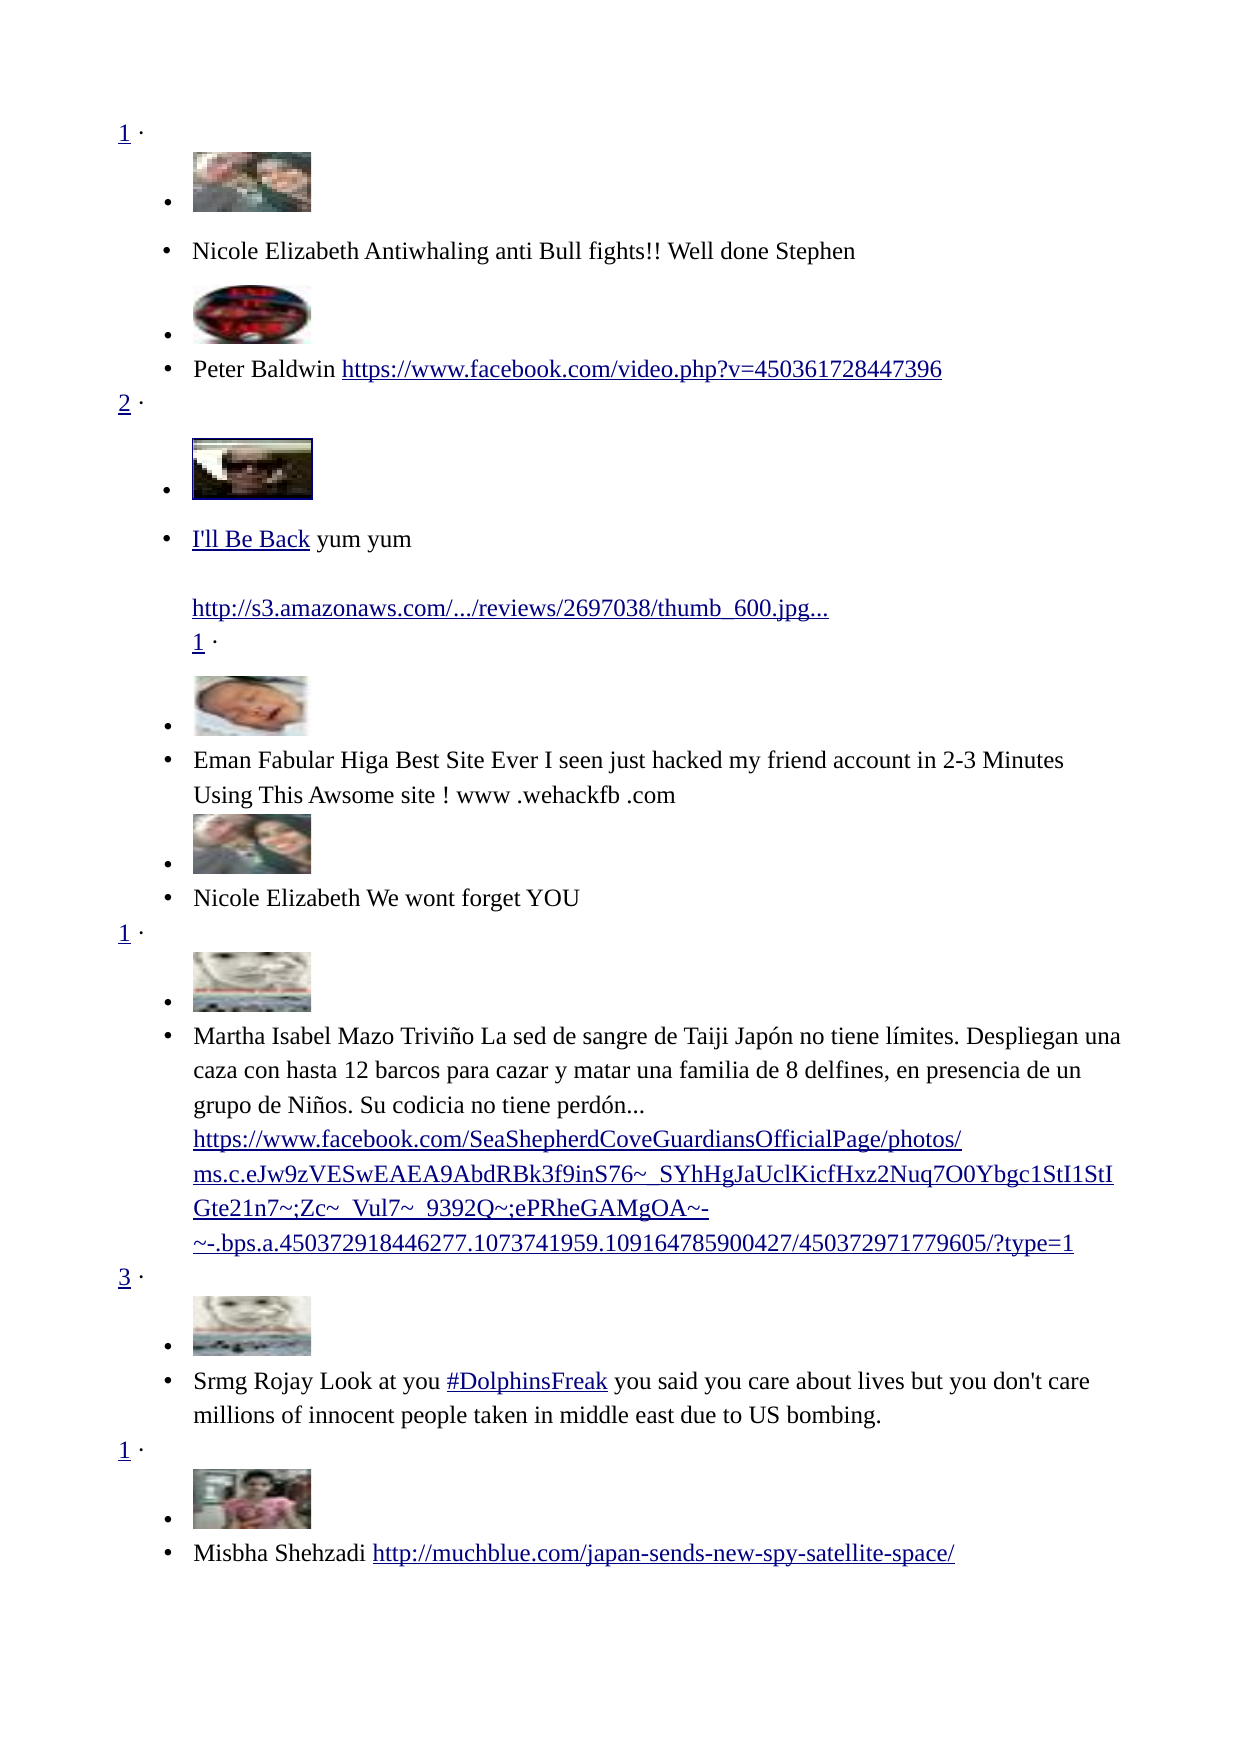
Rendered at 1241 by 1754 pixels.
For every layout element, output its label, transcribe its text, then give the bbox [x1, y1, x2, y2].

text 1 · [118, 918, 1122, 946]
text 1 · [118, 118, 1122, 147]
picture [193, 1469, 312, 1529]
text 3 · [118, 1262, 1122, 1291]
list Peter Baldwin https://www.facebook.com/video.php?v=450361728447396 [164, 354, 1122, 383]
picture [193, 676, 312, 736]
picture [193, 152, 312, 212]
list Nicole Elizabeth Antiwhaling anti Bull fights!! Well done Stephen [162, 236, 1122, 265]
list Martha Isabel Mazo Triviño La sed de sangre de Taiji Japón no tiene límites. Despliegan una caza con hasta 12 barcos para cazar y matar una familia de 8 delfines, en presencia de un grupo de Niños. Su codicia no tiene perdón... https://www.facebook.com/SeaShepherdCoveGuardiansOfficialPage/photos/ms.c.eJw9zVESwEAEA9AbdRBk3f9inS76~_SYhHgJaUclKicfHxz2Nuq7O0Ybgc1StI1StIGte21n7~;Zc~_Vul7~_9392Q~;ePRheGAMgOA~-~-.bps.a.450372918446277.1073741959.109164785900427/450372971779605/?type=1 [164, 1021, 1122, 1257]
list Srmg Rojay Look at you #DolphinsFreak you said you care about lives but you don't care millions of innocent people taken in middle east due to US bombing. [164, 1366, 1122, 1429]
picture [193, 814, 312, 874]
picture [193, 439, 311, 498]
list 1 · [162, 627, 1122, 656]
picture [193, 952, 312, 1012]
picture [193, 1296, 312, 1356]
text 2 · [118, 388, 1122, 417]
picture [193, 285, 312, 344]
list Misbha Shehzadi http://muchblue.com/japan-sends-new-spy-satellite-space/ [164, 1538, 1122, 1567]
text 1 · [118, 1435, 1122, 1463]
list I'll Be Back yum yum http://s3.amazonaws.com/.../reviews/2697038/thumb_600.jpg... [162, 524, 1122, 622]
list Nicole Elizabeth We wont forget YOU [164, 883, 1122, 912]
list Eman Fabular Higa Best Site Ever I seen just hacked my friend account in 2-3 Minutes Using This Awsome site ! www .wehackfb .com [164, 745, 1122, 809]
